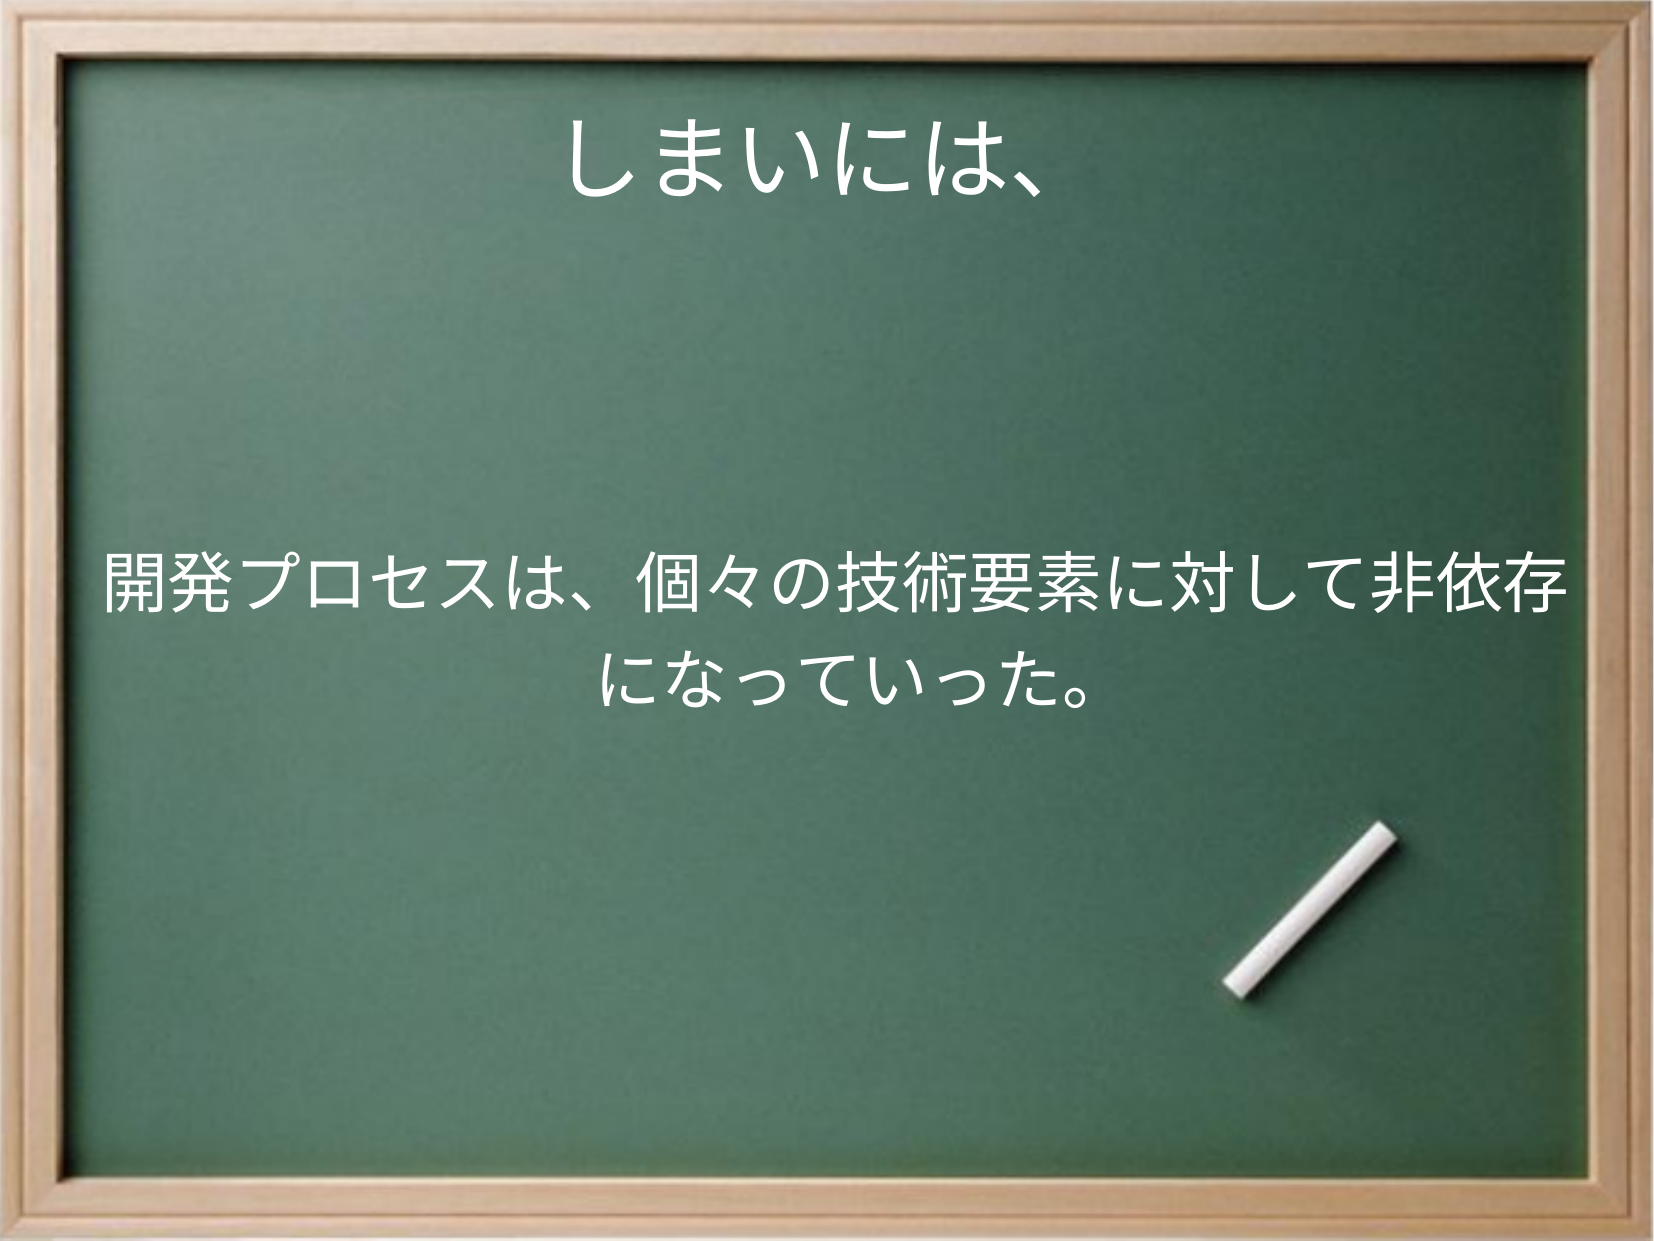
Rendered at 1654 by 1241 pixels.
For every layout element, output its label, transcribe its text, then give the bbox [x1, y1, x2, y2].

title しまいには、 [82, 56, 1571, 250]
picture [0, 0, 1654, 1241]
list 開発プロセスは、個々の技術要素に対して非依存になっていった。 [82, 290, 1571, 1094]
